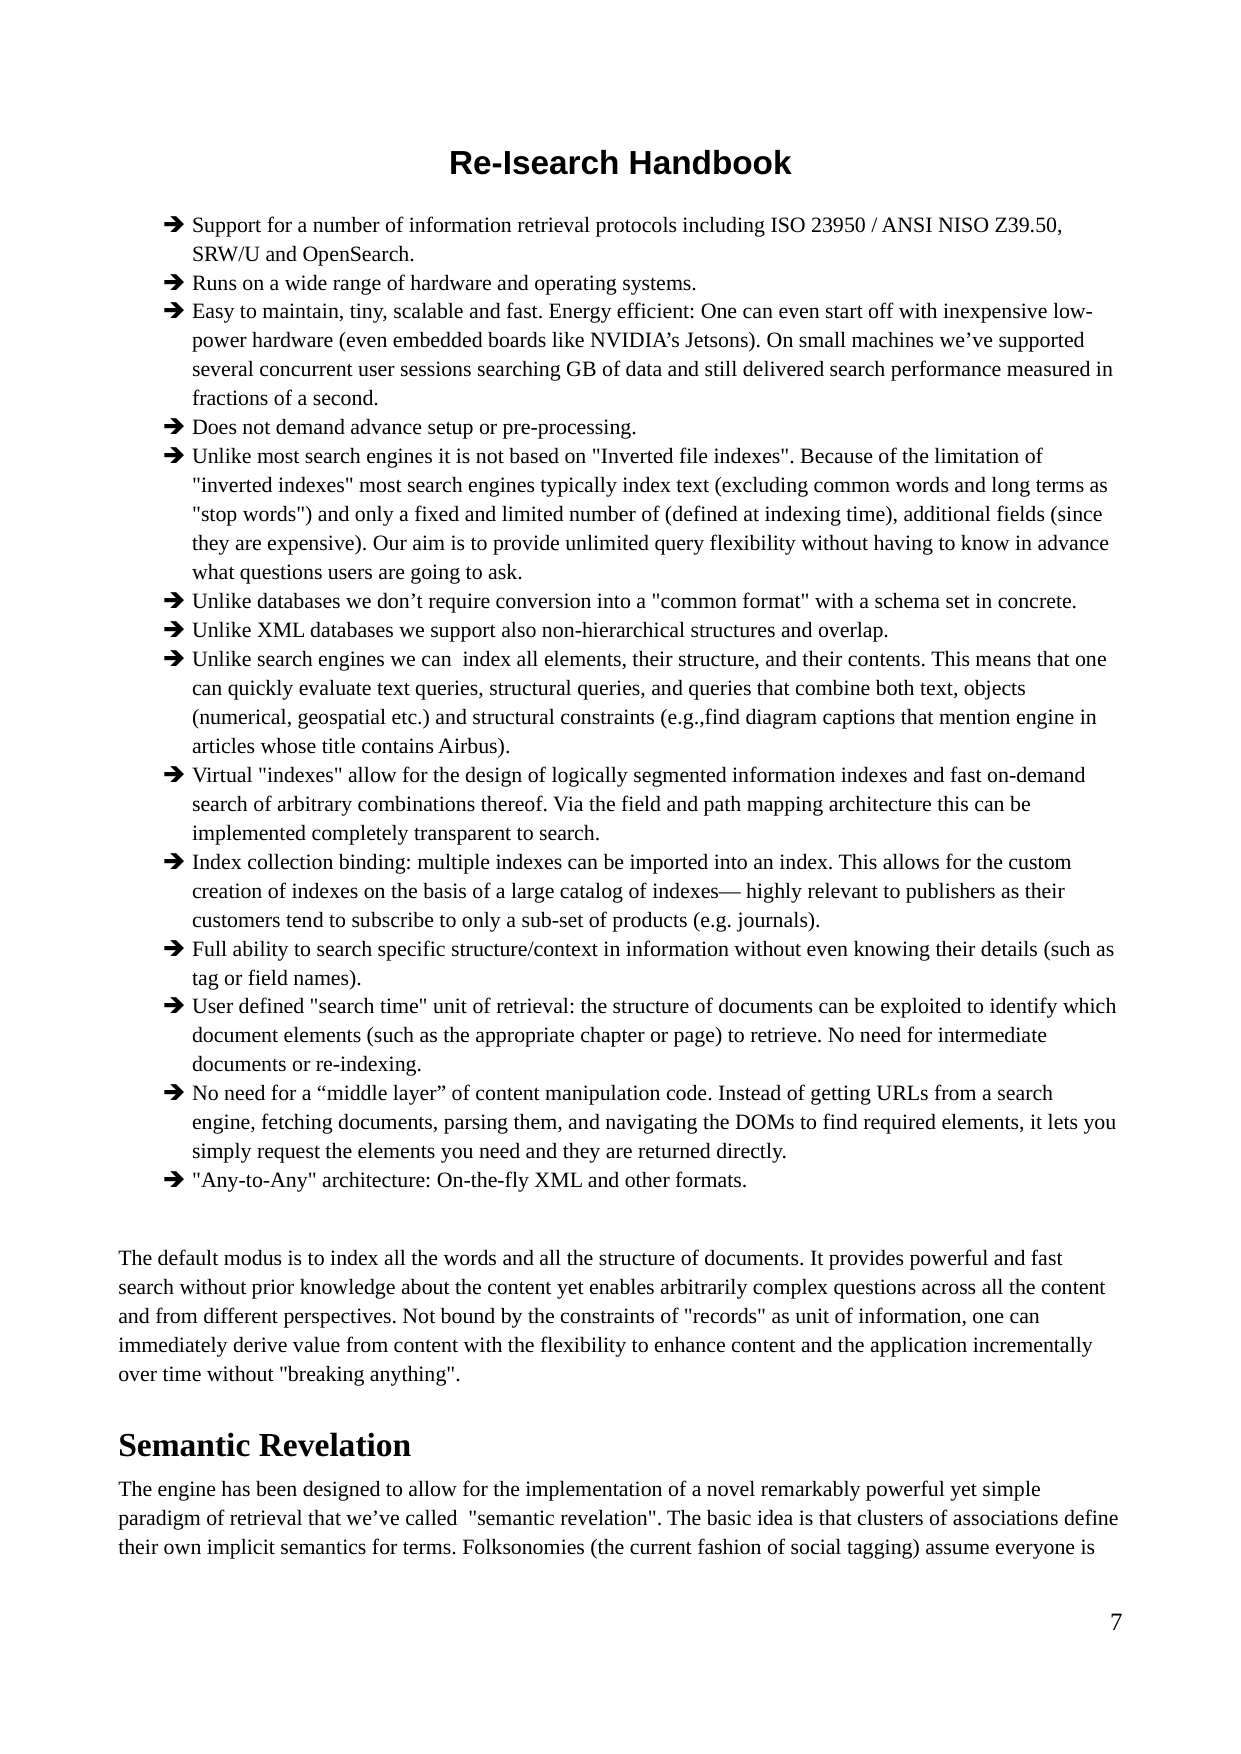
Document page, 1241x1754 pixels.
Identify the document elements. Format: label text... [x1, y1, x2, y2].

list No need for a “middle layer” of content manipulation code. Instead of getting URLs from a search engine, fetching documents, parsing them, and navigating the DOMs to find required elements, it lets you simply request the elements you need and they are returned directly. [162, 1080, 1122, 1163]
text The engine has been designed to allow for the implementation of a novel remarkably powerful yet simple paradigm of retrieval that we’ve called "semantic revelation". The basic idea is that clusters of associations define their own implicit semantics for terms. Folksonomies (the current fashion of social tagging) assume everyone is [118, 1476, 1122, 1559]
list Index collection binding: multiple indexes can be imported into an index. This allows for the custom creation of indexes on the basis of a large catalog of indexes— highly relevant to publishers as their customers tend to subscribe to only a sub-set of products (e.g. journals). [162, 849, 1122, 932]
list Runs on a wide range of hardware and operating systems. [162, 269, 1122, 295]
list Easy to maintain, tiny, scalable and fast. Energy efficient: One can even start off with inexpensive low-power hardware (even embedded boards like NVIDIA’s Jetsons). On small machines we’ve supported several concurrent user sessions searching GB of data and still delivered search performance measured in fractions of a second. [162, 298, 1122, 411]
list Unlike databases we don’t require conversion into a "common format" with a schema set in concrete. [162, 588, 1122, 613]
list User defined "search time" unit of retrieval: the structure of documents can be exploited to identify which document elements (such as the appropriate chapter or page) to retrieve. No need for intermediate documents or re-indexing. [162, 993, 1122, 1077]
text The default modus is to index all the words and all the structure of documents. It provides powerful and fast search without prior knowledge about the content yet enables arbitrarily complex questions across all the content and from different perspectives. Not bound by the constraints of "records" as unit of information, one can immediately derive value from content with the flexibility to enhance content and the application incrementally over time without "breaking anything". [118, 1245, 1122, 1386]
list "Any-to-Any" architecture: On-the-fly XML and other formats. [162, 1167, 1122, 1192]
list Unlike most search engines it is not based on "Inverted file indexes". Because of the limitation of "inverted indexes" most search engines typically index text (excluding common words and long terms as "stop words") and only a fixed and limited number of (defined at indexing time), additional fields (since they are expensive). Our aim is to provide unlimited query flexibility without having to know in advance what questions users are going to ask. [162, 443, 1122, 584]
list Support for a number of information retrieval protocols including ISO 23950 / ANSI NISO Z39.50, SRW/U and OpenSearch. [162, 212, 1122, 266]
list Unlike XML databases we support also non-hierarchical structures and overlap. [162, 617, 1122, 642]
list Unlike search engines we can index all elements, their structure, and their contents. This means that one can quickly evaluate text queries, structural queries, and queries that combine both text, objects (numerical, geospatial etc.) and structural constraints (e.g.,find diagram captions that mention engine in articles whose title contains Airbus). [162, 646, 1122, 758]
subtitle Semantic Revelation [118, 1425, 1122, 1464]
list Does not demand advance setup or pre-processing. [162, 414, 1122, 439]
list Full ability to search specific structure/context in information without even knowing their details (such as tag or field names). [162, 936, 1122, 990]
list Virtual "indexes" allow for the design of logically segmented information indexes and fast on-demand search of arbitrary combinations thereof. Via the field and path mapping architecture this can be implemented completely transparent to search. [162, 762, 1122, 845]
